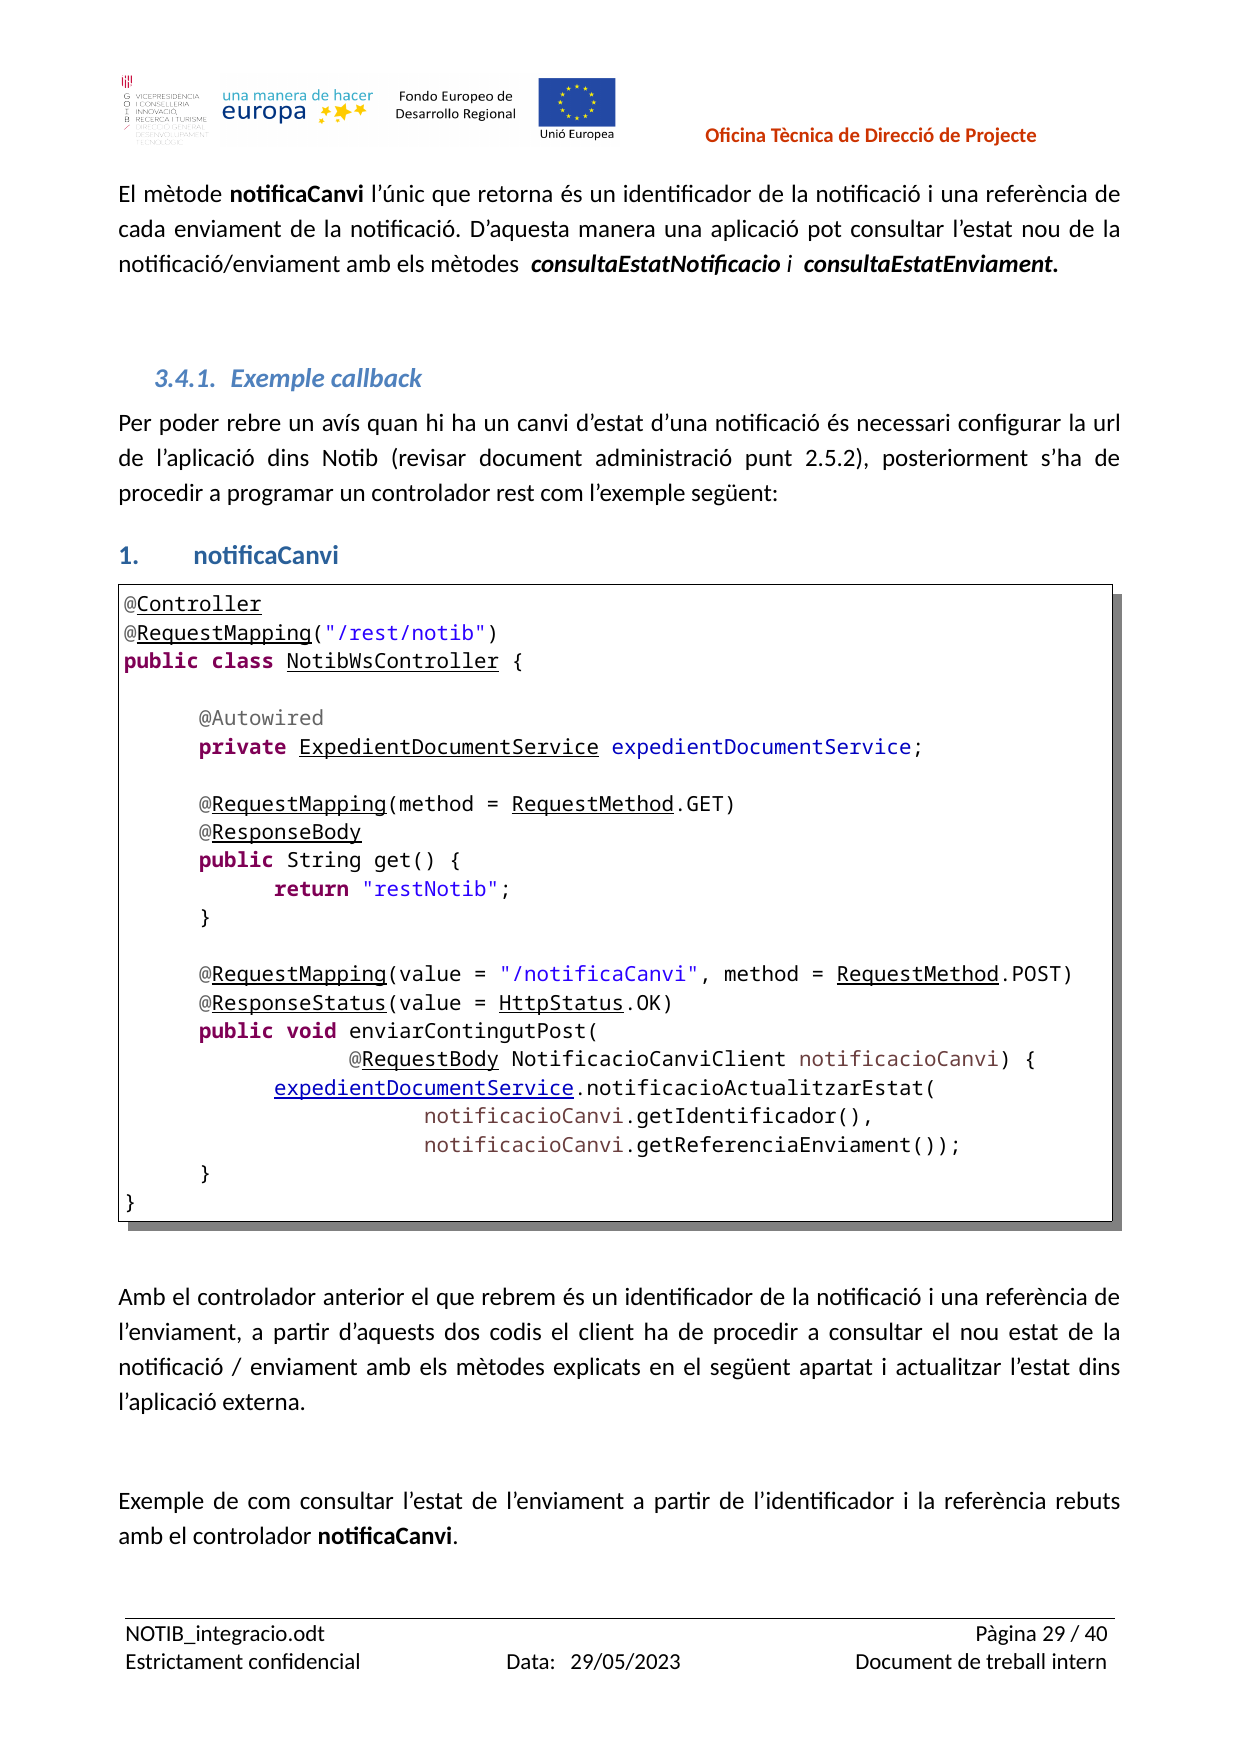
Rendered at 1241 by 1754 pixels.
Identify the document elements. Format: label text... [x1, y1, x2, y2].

subtitle notificaCanvi [118, 538, 1122, 571]
text Exemple de com consultar l’estat de l’enviament a partir de l’identificador i la referència rebuts amb el controlador notificaCanvi. [118, 1485, 1122, 1551]
picture [219, 73, 621, 147]
table_header @Controller @RequestMapping("/rest/notib") public class NotibWsController { @Autowired private ExpedientDocumentService expedientDocumentService; @RequestMapping(method = RequestMethod.GET) @ResponseBody public String get() { return "restNotib"; } @RequestMapping(value = "/notificaCanvi", method = RequestMethod.POST) @ResponseStatus(value = HttpStatus.OK) public void enviarContingutPost( @RequestBody NotificacioCanviClient notificacioCanvi) { expedientDocumentService.notificacioActualitzarEstat( notificacioCanvi.getIdentificador(), notificacioCanvi.getReferenciaEnviament()); } } [119, 585, 1112, 1221]
text El mètode notificaCanvi l’únic que retorna és un identificador de la notificació i una referència de cada enviament de la notificació. D’aquesta manera una aplicació pot consultar l’estat nou de la notificació/enviament amb els mètodes consultaEstatNotificacio i consultaEstatEnviament. [118, 178, 1122, 278]
picture [118, 73, 213, 147]
text Amb el controlador anterior el que rebrem és un identificador de la notificació i una referència de l’enviament, a partir d’aquests dos codis el client ha de procedir a consultar el nou estat de la notificació / enviament amb els mètodes explicats en el següent apartat i actualitzar l’estat dins l’aplicació externa. [118, 1281, 1122, 1417]
text Per poder rebre un avís quan hi ha un canvi d’estat d’una notificació és necessari configurar la url de l’aplicació dins Notib (revisar document administració punt 2.5.2), posteriorment s’ha de procedir a programar un controlador rest com l’exemple següent: [118, 407, 1122, 507]
subtitle Exemple callback [153, 361, 1122, 394]
